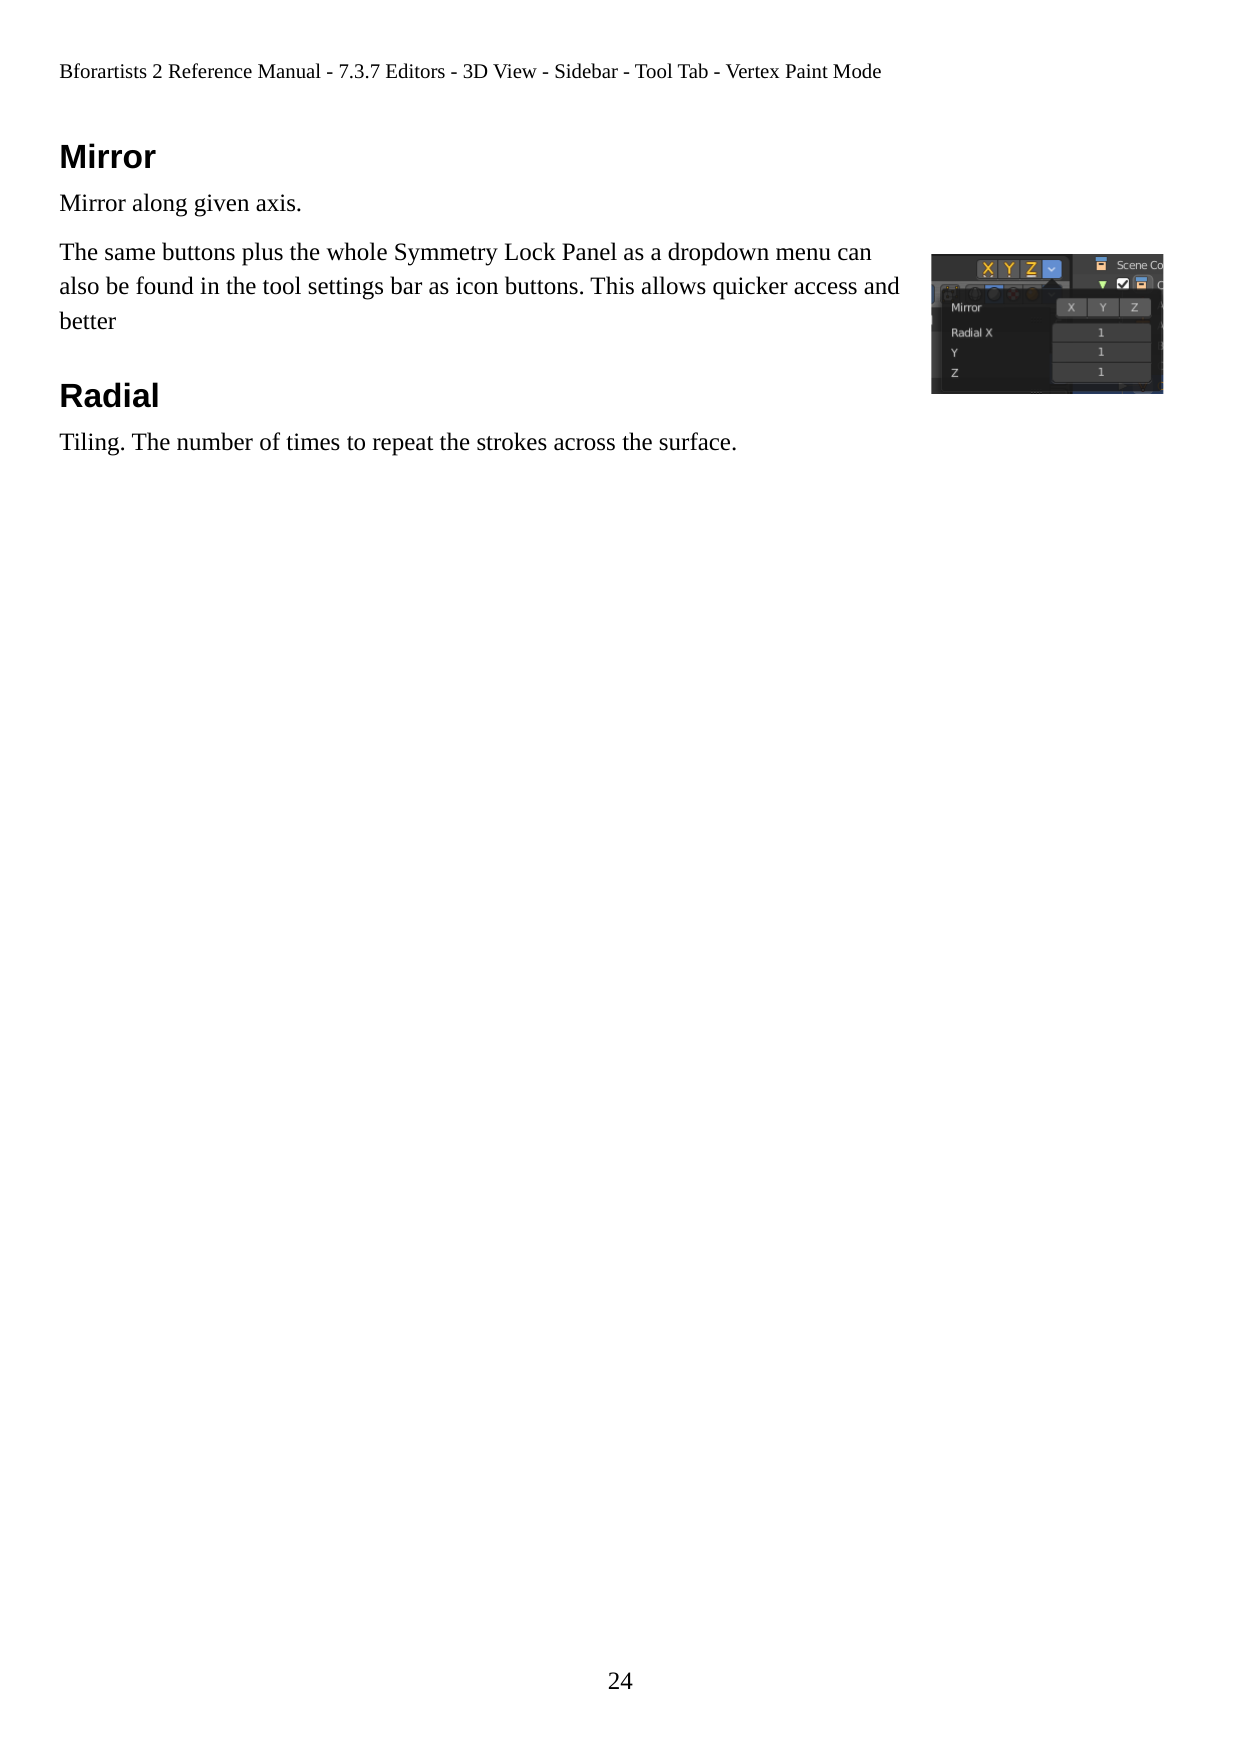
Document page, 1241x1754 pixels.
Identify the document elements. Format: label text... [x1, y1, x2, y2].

text Mirror along given axis. [59, 188, 1181, 217]
picture [931, 254, 1164, 394]
subtitle Radial [59, 376, 1181, 414]
text Tiling. The number of times to repeat the strokes across the surface. [59, 427, 1181, 456]
text The same buttons plus the whole Symmetry Lock Panel as a dropdown menu can also be found in the tool settings bar as icon buttons. This allows quicker access and better [59, 237, 1181, 334]
subtitle Mirror [59, 137, 1181, 175]
